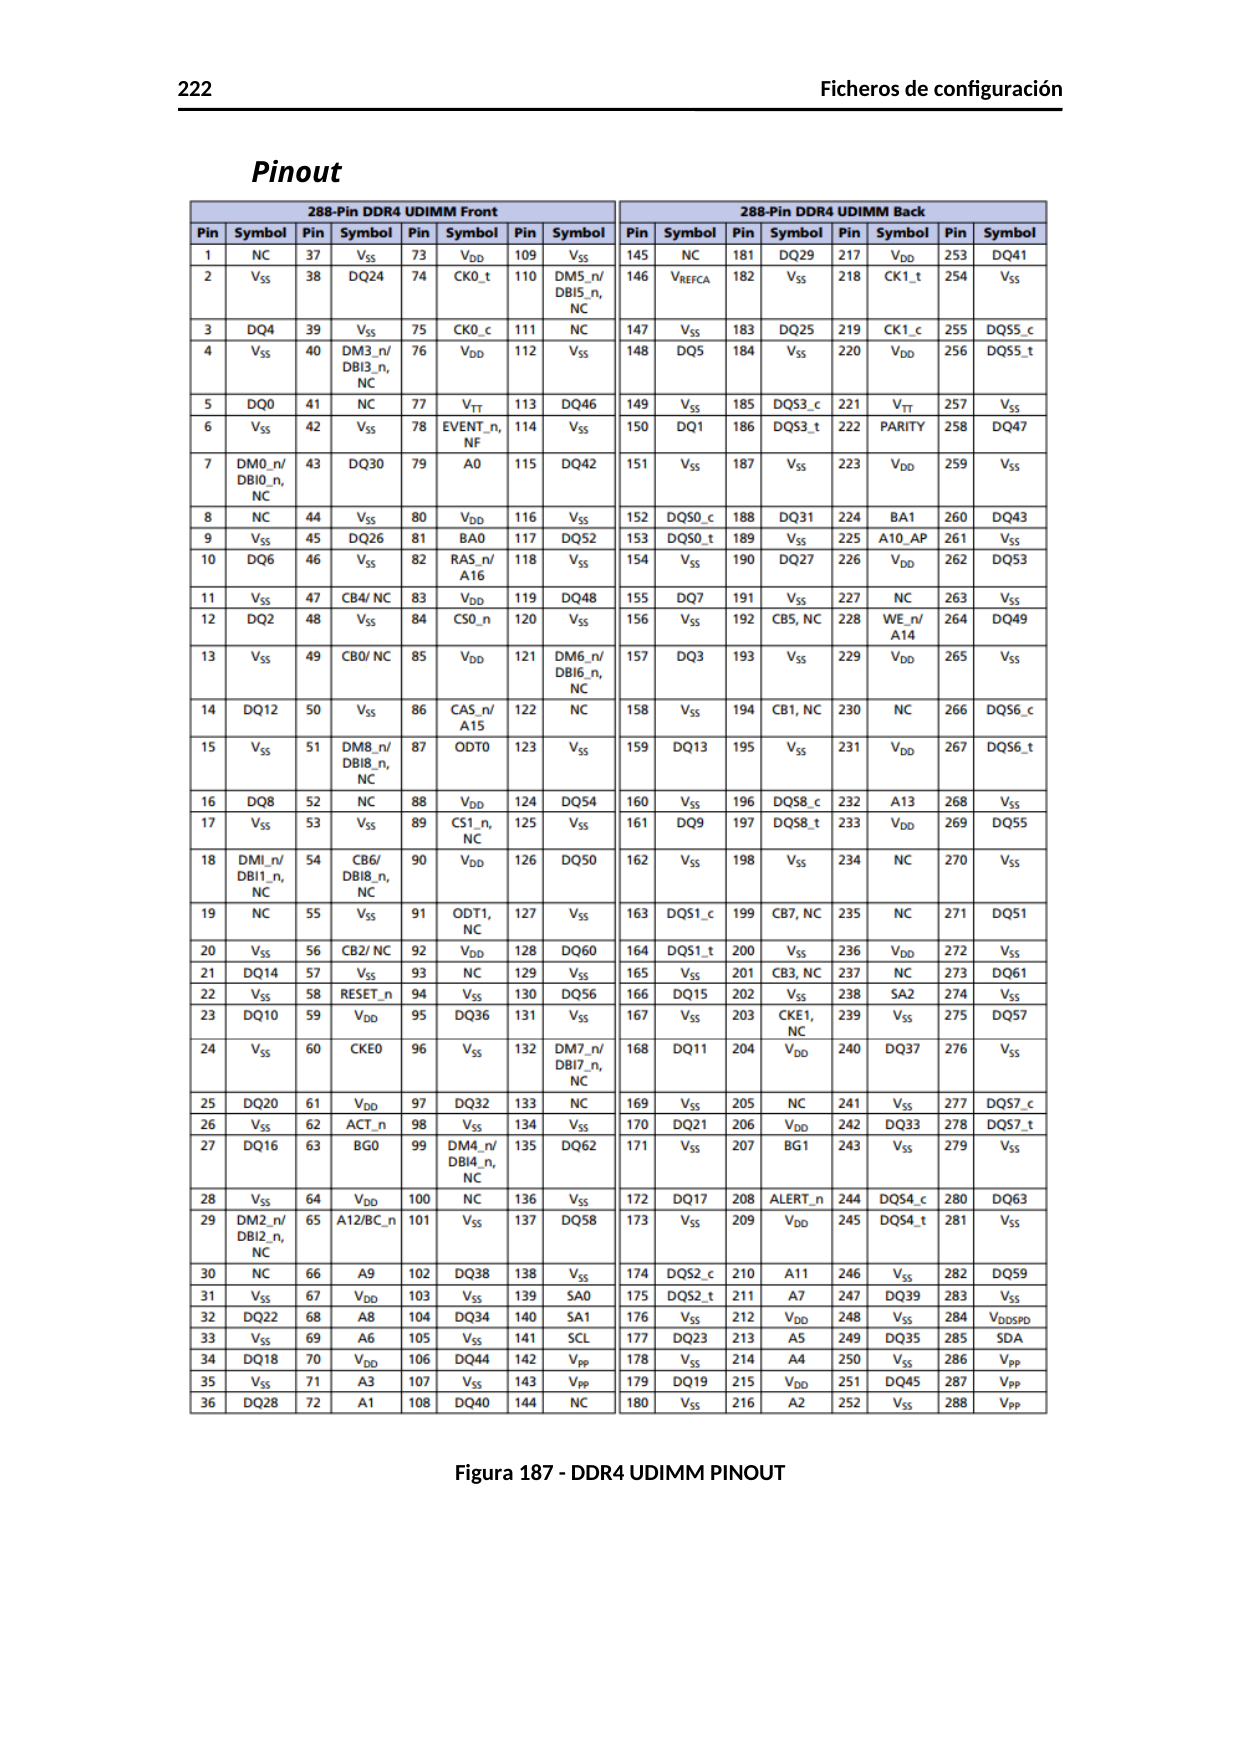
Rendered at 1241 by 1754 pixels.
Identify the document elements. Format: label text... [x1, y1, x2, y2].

picture [177, 194, 1063, 1431]
text Figura 187 - DDR4 UDIMM PINOUT [177, 1458, 1063, 1486]
subtitle Pinout [251, 152, 1063, 191]
